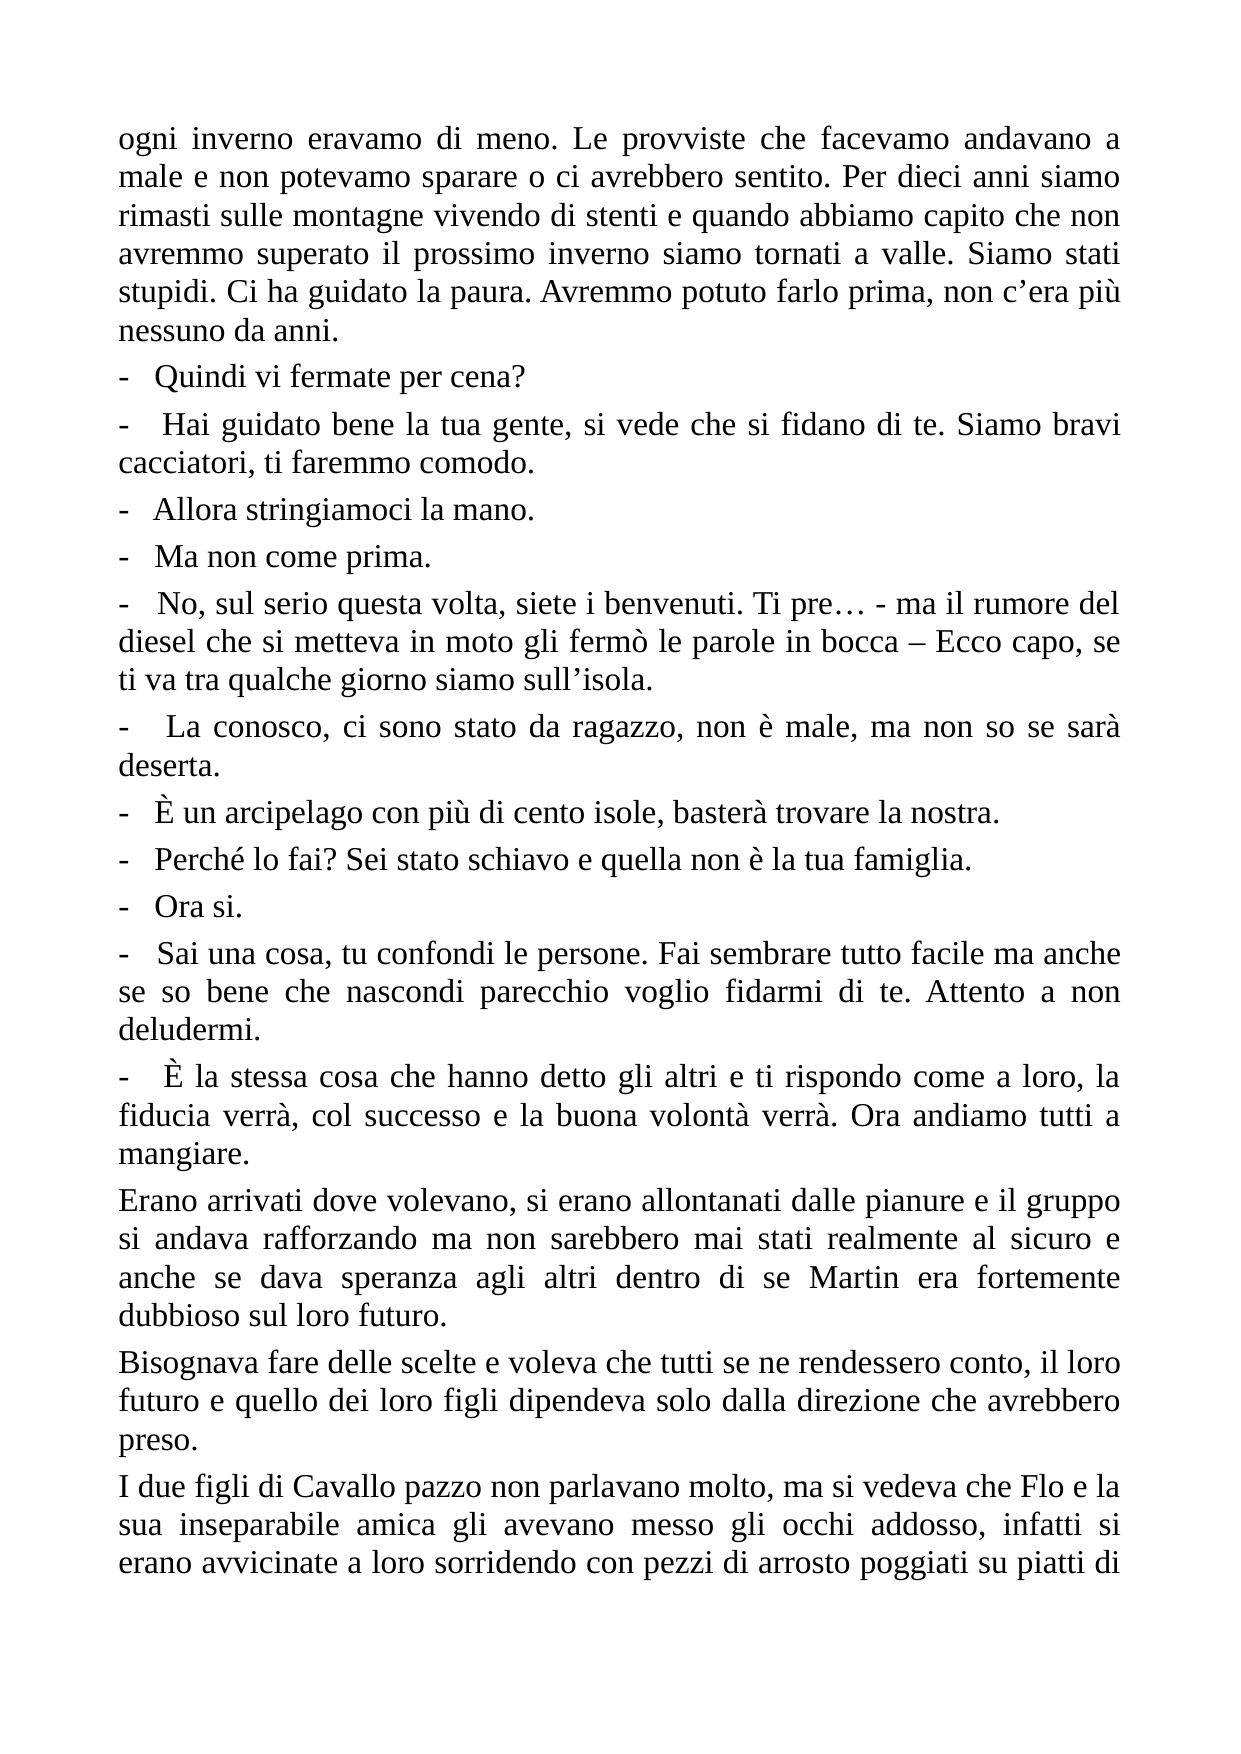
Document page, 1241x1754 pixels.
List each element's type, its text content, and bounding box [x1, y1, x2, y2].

text - Ma non come prima. [118, 536, 1122, 574]
text I due figli di Cavallo pazzo non parlavano molto, ma si vedeva che Flo e la sua inseparabile amica gli avevano messo gli occhi addosso, infatti si erano avvicinate a loro sorridendo con pezzi di arrosto poggiati su piatti di [118, 1466, 1122, 1581]
text - Sai una cosa, tu confondi le persone. Fai sembrare tutto facile ma anche se so bene che nascondi parecchio voglio fidarmi di te. Attento a non deludermi. [118, 933, 1122, 1048]
text - È la stessa cosa che hanno detto gli altri e ti rispondo come a loro, la fiducia verrà, col successo e la buona volontà verrà. Ora andiamo tutti a mangiare. [118, 1057, 1122, 1172]
text - Ora si. [118, 886, 1122, 924]
text - Hai guidato bene la tua gente, si vede che si fidano di te. Siamo bravi cacciatori, ti faremmo comodo. [118, 404, 1122, 480]
text - La conosco, ci sono stato da ragazzo, non è male, ma non so se sarà deserta. [118, 707, 1122, 783]
text - Quindi vi fermate per cena? [118, 357, 1122, 395]
text - Perché lo fai? Sei stato schiavo e quella non è la tua famiglia. [118, 839, 1122, 877]
text Erano arrivati dove volevano, si erano allontanati dalle pianure e il gruppo si andava rafforzando ma non sarebbero mai stati realmente al sicuro e anche se dava speranza agli altri dentro di se Martin era fortemente dubbioso sul loro futuro. [118, 1180, 1122, 1333]
text - Allora stringiamoci la mano. [118, 489, 1122, 527]
text ogni inverno eravamo di meno. Le provviste che facevamo andavano a male e non potevamo sparare o ci avrebbero sentito. Per dieci anni siamo rimasti sulle montagne vivendo di stenti e quando abbiamo capito che non avremmo superato il prossimo inverno siamo tornati a valle. Siamo stati stupidi. Ci ha guidato la paura. Avremmo potuto farlo prima, non c’era più nessuno da anni. [118, 118, 1122, 348]
text Bisognava fare delle scelte e voleva che tutti se ne rendessero conto, il loro futuro e quello dei loro figli dipendeva solo dalla direzione che avrebbero preso. [118, 1342, 1122, 1457]
text - No, sul serio questa volta, siete i benvenuti. Ti pre… - ma il rumore del diesel che si metteva in moto gli fermò le parole in bocca – Ecco capo, se ti va tra qualche giorno siamo sull’isola. [118, 583, 1122, 698]
text - È un arcipelago con più di cento isole, basterà trovare la nostra. [118, 792, 1122, 830]
